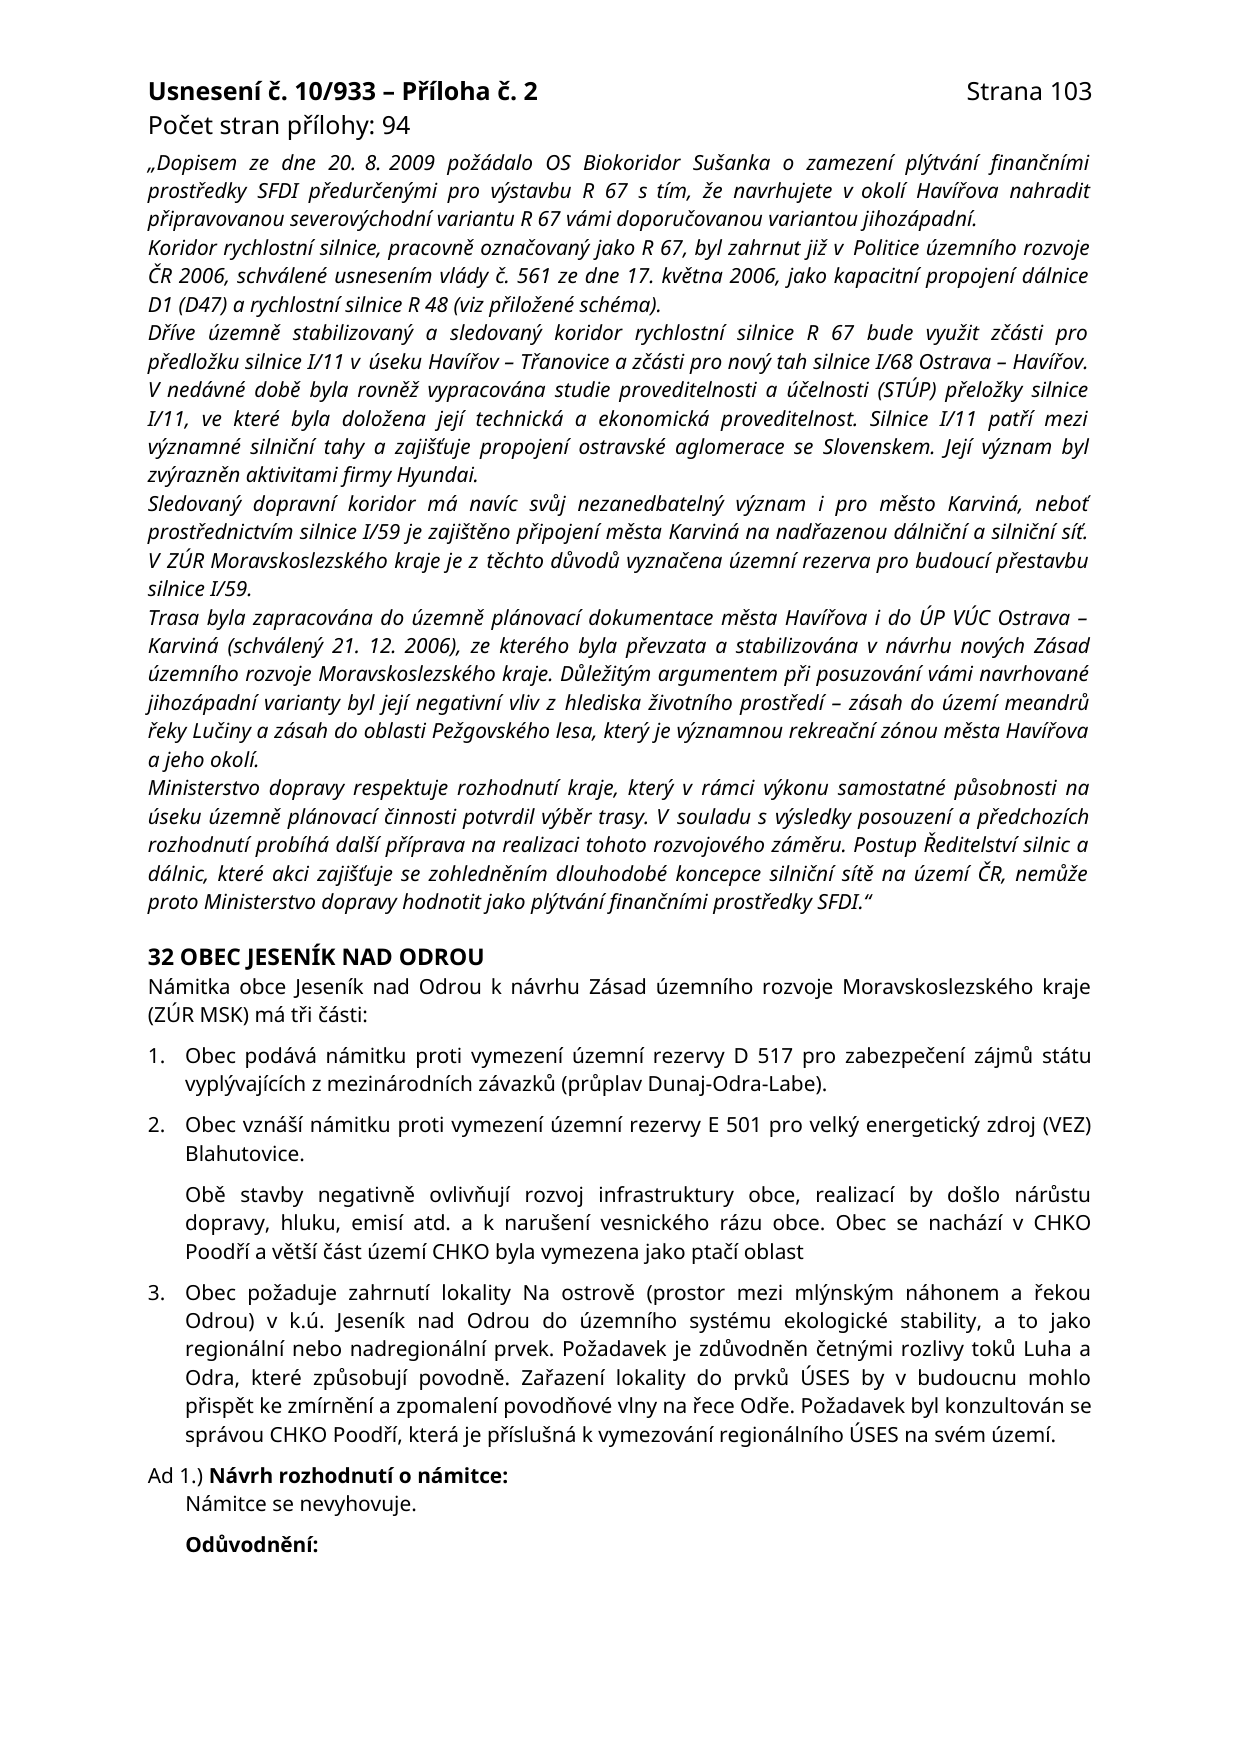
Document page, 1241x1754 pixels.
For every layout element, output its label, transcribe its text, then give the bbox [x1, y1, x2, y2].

list Obec podává námitku proti vymezení územní rezervy D 517 pro zabezpečení zájmů státu vyplývajících z mezinárodních závazků (průplav Dunaj-Odra-Labe). [148, 1041, 1092, 1098]
text Ministerstvo dopravy respektuje rozhodnutí kraje, který v rámci výkonu samostatné působnosti na úseku územně plánovací činnosti potvrdil výběr trasy. V souladu s výsledky posouzení a předchozích rozhodnutí probíhá další příprava na realizaci tohoto rozvojového záměru. Postup Ředitelství silnic a dálnic, které akci zajišťuje se zohledněním dlouhodobé koncepce silniční sítě na území ČR, nemůže proto Ministerstvo dopravy hodnotit jako plýtvání finančními prostředky SFDI.“ [148, 773, 1092, 916]
text Trasa byla zapracována do územně plánovací dokumentace města Havířova i do ÚP VÚC Ostrava – Karviná (schválený 21. 12. 2006), ze kterého byla převzata a stabilizována v návrhu nových Zásad územního rozvoje Moravskoslezského kraje. Důležitým argumentem při posuzování vámi navrhované jihozápadní varianty byl její negativní vliv z hlediska životního prostředí – zásah do území meandrů řeky Lučiny a zásah do oblasti Pežgovského lesa, který je významnou rekreační zónou města Havířova a jeho okolí. [148, 603, 1092, 773]
text Ad 1.) Návrh rozhodnutí o námitce: [148, 1461, 1092, 1489]
text Námitka obce Jeseník nad Odrou k návrhu Zásad územního rozvoje Moravskoslezského kraje (ZÚR MSK) má tři části: [148, 972, 1092, 1029]
text „Dopisem ze dne 20. 8. 2009 požádalo OS Biokoridor Sušanka o zamezení plýtvání finančními prostředky SFDI předurčenými pro výstavbu R 67 s tím, že navrhujete v okolí Havířova nahradit připravovanou severovýchodní variantu R 67 vámi doporučovanou variantou jihozápadní. [148, 148, 1092, 233]
list Obec požaduje zahrnutí lokality Na ostrově (prostor mezi mlýnským náhonem a řekou Odrou) v k.ú. Jeseník nad Odrou do územního systému ekologické stability, a to jako regionální nebo nadregionální prvek. Požadavek je zdůvodněn četnými rozlivy toků Luha a Odra, které způsobují povodně. Zařazení lokality do prvků ÚSES by v budoucnu mohlo přispět ke zmírnění a zpomalení povodňové vlny na řece Odře. Požadavek byl konzultován se správou CHKO Poodří, která je příslušná k vymezování regionálního ÚSES na svém území. [148, 1278, 1092, 1448]
text Koridor rychlostní silnice, pracovně označovaný jako R 67, byl zahrnut již v Politice územního rozvoje ČR 2006, schválené usnesením vlády č. 561 ze dne 17. května 2006, jako kapacitní propojení dálnice D1 (D47) a rychlostní silnice R 48 (viz přiložené schéma). [148, 233, 1092, 318]
text Odůvodnění: [148, 1530, 1092, 1559]
text Dříve územně stabilizovaný a sledovaný koridor rychlostní silnice R 67 bude využit zčásti pro předložku silnice I/11 v úseku Havířov – Třanovice a zčásti pro nový tah silnice I/68 Ostrava – Havířov. V nedávné době byla rovněž vypracována studie proveditelnosti a účelnosti (STÚP) přeložky silnice I/11, ve které byla doložena její technická a ekonomická proveditelnost. Silnice I/11 patří mezi významné silniční tahy a zajišťuje propojení ostravské aglomerace se Slovenskem. Její význam byl zvýrazněn aktivitami firmy Hyundai. [148, 318, 1092, 489]
text Sledovaný dopravní koridor má navíc svůj nezanedbatelný význam i pro město Karviná, neboť prostřednictvím silnice I/59 je zajištěno připojení města Karviná na nadřazenou dálniční a silniční síť. V ZÚR Moravskoslezského kraje je z těchto důvodů vyznačena územní rezerva pro budoucí přestavbu silnice I/59. [148, 489, 1092, 603]
text Námitce se nevyhovuje. [148, 1489, 1092, 1518]
list Obec vznáší námitku proti vymezení územní rezervy E 501 pro velký energetický zdroj (VEZ) Blahutovice. [148, 1111, 1092, 1167]
text 32 Obec Jeseník nad Odrou [148, 941, 1092, 972]
text Obě stavby negativně ovlivňují rozvoj infrastruktury obce, realizací by došlo nárůstu dopravy, hluku, emisí atd. a k narušení vesnického rázu obce. Obec se nachází v CHKO Poodří a větší část území CHKO byla vymezena jako ptačí oblast [185, 1180, 1092, 1265]
